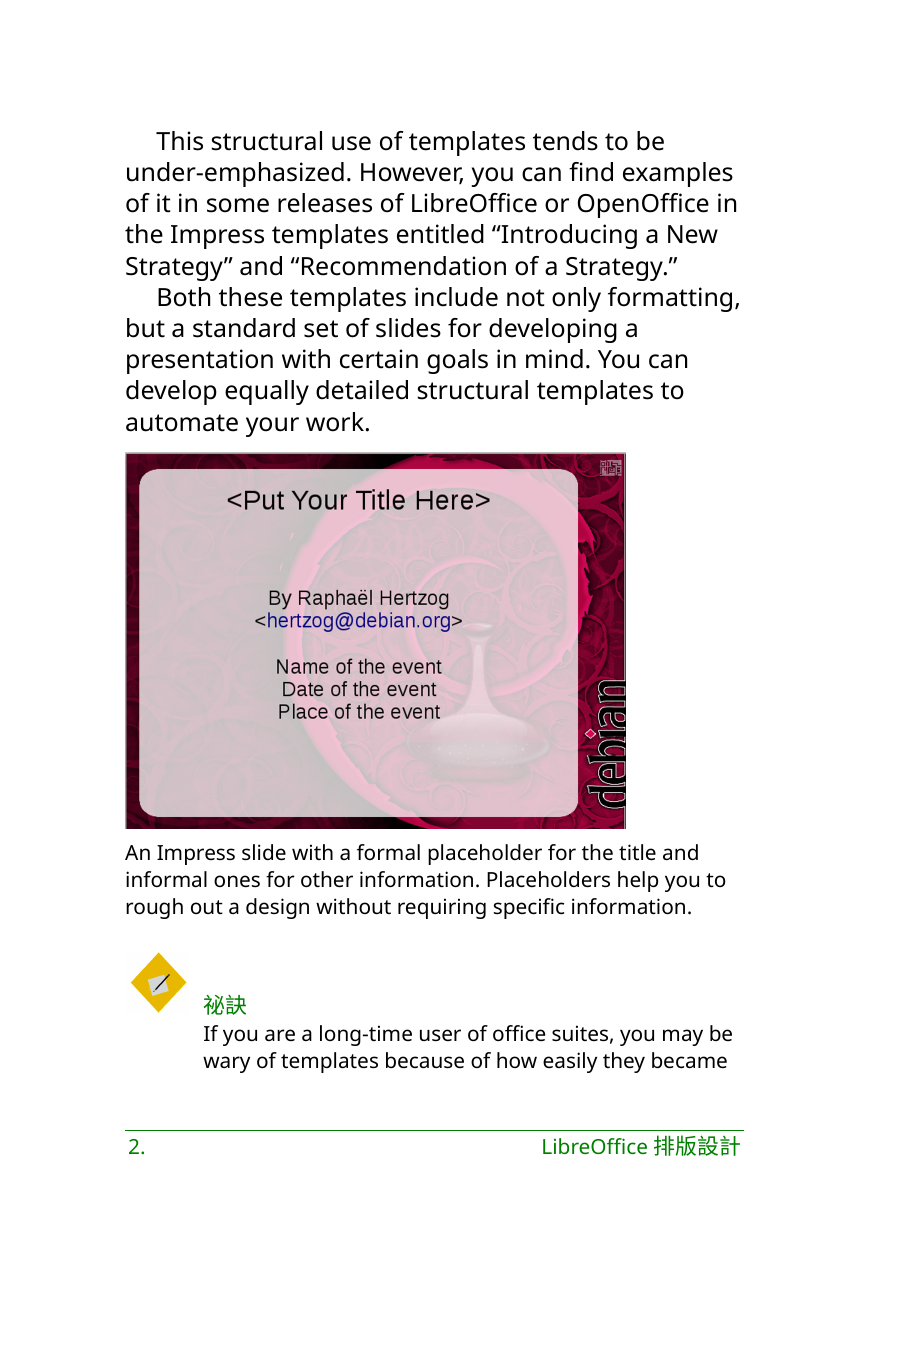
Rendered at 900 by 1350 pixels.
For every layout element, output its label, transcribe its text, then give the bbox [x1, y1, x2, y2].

text Both these templates include not only formatting, but a standard set of slides for developing a presentation with certain goals in mind. You can develop equally detailed structural templates to automate your work. [125, 281, 744, 437]
picture [126, 951, 189, 1014]
picture [125, 452, 626, 829]
text If you are a long-time user of office suites, you may be wary of templates because of how easily they became [203, 1020, 744, 1074]
table_header [626, 452, 744, 828]
list 祕訣 [125, 950, 744, 1020]
table_cell An Impress slide with a formal placeholder for the title and informal ones for other information. Placeholders help you to rough out a design without requiring specific information. [125, 831, 744, 920]
text This structural use of templates tends to be under-emphasized. However, you can find examples of it in some releases of LibreOffice or OpenOffice in the Impress templates entitled “Introducing a New Strategy” and “Recommendation of a Strategy.” [125, 125, 744, 281]
